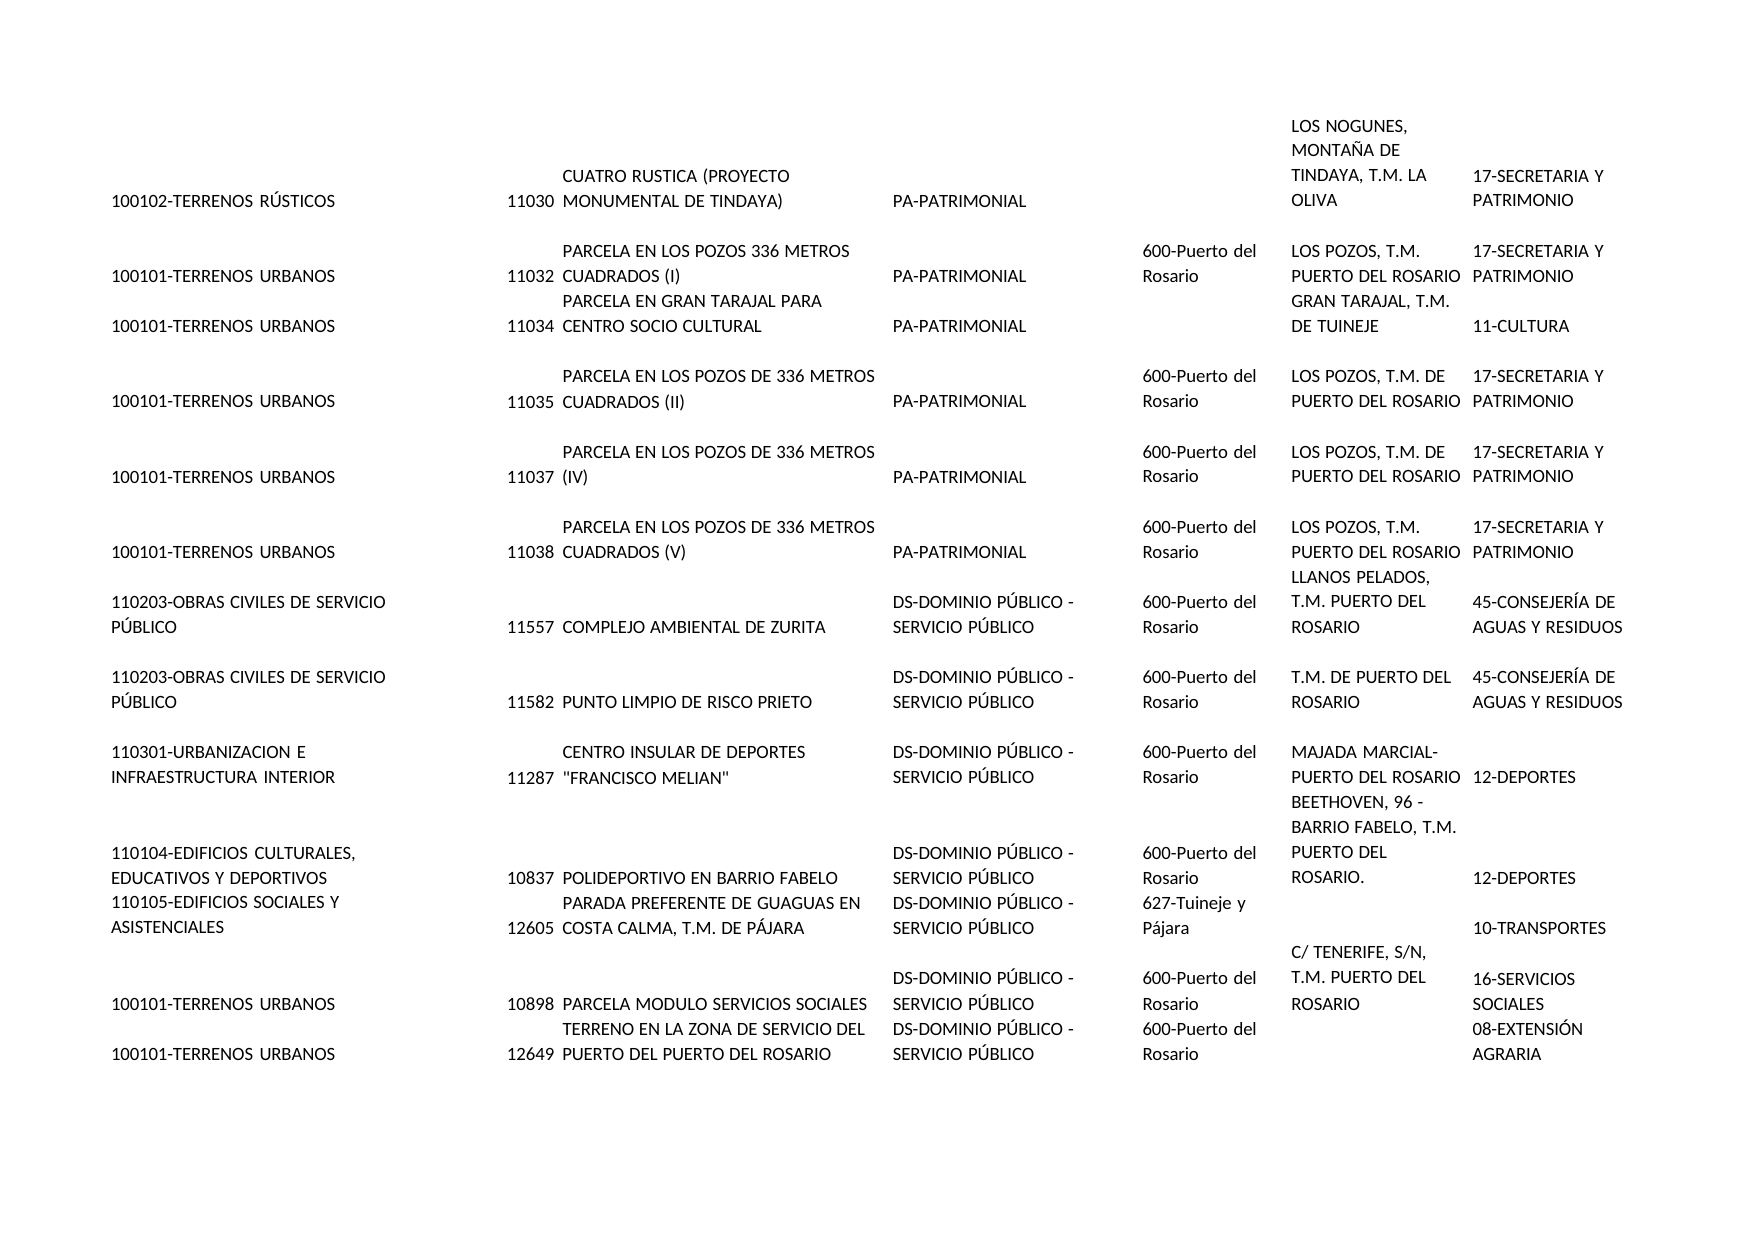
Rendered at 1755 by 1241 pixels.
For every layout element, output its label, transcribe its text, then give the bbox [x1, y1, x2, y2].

table_header LOS NOGUNES, MONTAÑA DE TINDAYA, T.M. LA OLIVA [1274, 107, 1467, 227]
table_cell 17-SECRETARIA Y PATRIMONIO [1467, 353, 1629, 428]
table_cell MAJADA MARCIAL- PUERTO DEL ROSARIO BEETHOVEN, 96 - BARRIO FABELO, T.M. PUERTO DEL ROSARIO. C/ TENERIFE, S/N, T.M. PUERTO DEL [1274, 729, 1467, 992]
table_header CUATRO RUSTICA (PROYECTO 11030 MONUMENTAL DE TINDAYA) [448, 107, 885, 227]
table_cell 600-Puerto del Rosario [1109, 227, 1274, 353]
table_cell 11557 COMPLEJO AMBIENTAL DE ZURITA [448, 616, 885, 653]
table_cell CENTRO INSULAR DE DEPORTES 11287 "FRANCISCO MELIAN" 10837 POLIDEPORTIVO EN BARRIO FABELO PARADA PREFERENTE DE GUAGUAS EN 12605 COSTA CALMA, T.M. DE PÁJARA [448, 729, 885, 992]
table_cell PARCELA EN LOS POZOS DE 336 METROS 11035 CUADRADOS (II) [448, 353, 885, 428]
table_cell 110203-OBRAS CIVILES DE SERVICIO PÚBLICO [105, 654, 448, 729]
table_cell 600-Puerto del Rosario 600-Puerto del Rosario 627-Tuineje y Pájara 600-Puerto del [1109, 729, 1274, 992]
table_cell 17-SECRETARIA Y PATRIMONIO [1467, 428, 1629, 503]
table_cell PARCELA EN LOS POZOS DE 336 METROS 11038 CUADRADOS (V) [448, 503, 885, 616]
table_cell 110301-URBANIZACION E INFRAESTRUCTURA INTERIOR 110104-EDIFICIOS CULTURALES, EDUCATIVOS Y DEPORTIVOS 110105-EDIFICIOS SOCIALES Y ASISTENCIALES [105, 729, 448, 992]
table_cell 17-SECRETARIA Y PATRIMONIO 45-CONSEJERÍA DE [1467, 503, 1629, 616]
table_header 17-SECRETARIA Y PATRIMONIO [1467, 107, 1629, 227]
table_cell 600-Puerto del Rosario [1109, 428, 1274, 503]
table_cell 17-SECRETARIA Y PATRIMONIO 11-CULTURA [1467, 227, 1629, 353]
table_cell SOCIALES 08-EXTENSIÓN AGRARIA [1467, 992, 1629, 1075]
table_cell 100101-TERRENOS URBANOS 110203-OBRAS CIVILES DE SERVICIO [105, 503, 448, 616]
table_cell 600-Puerto del Rosario 600-Puerto del [1109, 503, 1274, 616]
table_cell 100101-TERRENOS URBANOS 100101-TERRENOS URBANOS [105, 227, 448, 353]
table_cell 11582 PUNTO LIMPIO DE RISCO PRIETO [448, 654, 885, 729]
table_cell SERVICIO PÚBLICO DS-DOMINIO PÚBLICO - SERVICIO PÚBLICO [885, 992, 1109, 1075]
table_cell PA-PATRIMONIAL PA-PATRIMONIAL [885, 227, 1109, 353]
table_cell 100101-TERRENOS URBANOS [105, 353, 448, 428]
table_cell LOS POZOS, T.M. PUERTO DEL ROSARIO GRAN TARAJAL, T.M. DE TUINEJE [1274, 227, 1467, 353]
table_cell 100101-TERRENOS URBANOS [105, 428, 448, 503]
table_cell 12-DEPORTES 12-DEPORTES 10-TRANSPORTES 16-SERVICIOS [1467, 729, 1629, 992]
table_cell PA-PATRIMONIAL DS-DOMINIO PÚBLICO - [885, 503, 1109, 616]
table_cell ROSARIO [1274, 992, 1467, 1075]
table_cell PARCELA EN LOS POZOS 336 METROS 11032 CUADRADOS (I) PARCELA EN GRAN TARAJAL PARA 11034 CENTRO SOCIO CULTURAL [448, 227, 885, 353]
table_cell 600-Puerto del Rosario [1109, 654, 1274, 729]
table_cell DS-DOMINIO PÚBLICO - SERVICIO PÚBLICO [885, 654, 1109, 729]
table_header PA-PATRIMONIAL [885, 107, 1109, 227]
table_cell ROSARIO [1274, 616, 1467, 653]
table_cell PA-PATRIMONIAL [885, 353, 1109, 428]
table_cell AGUAS Y RESIDUOS [1467, 616, 1629, 653]
table_cell LOS POZOS, T.M. DE PUERTO DEL ROSARIO [1274, 428, 1467, 503]
table_header 100102-TERRENOS RÚSTICOS [105, 107, 448, 227]
table_cell PA-PATRIMONIAL [885, 428, 1109, 503]
table_cell 45-CONSEJERÍA DE AGUAS Y RESIDUOS [1467, 654, 1629, 729]
table_cell LOS POZOS, T.M. DE PUERTO DEL ROSARIO [1274, 353, 1467, 428]
table_cell Rosario 600-Puerto del Rosario [1109, 992, 1274, 1075]
table_cell PARCELA EN LOS POZOS DE 336 METROS 11037 (IV) [448, 428, 885, 503]
table_header [1109, 107, 1274, 227]
table_cell 10898 PARCELA MODULO SERVICIOS SOCIALES TERRENO EN LA ZONA DE SERVICIO DEL 12649 PUERTO DEL PUERTO DEL ROSARIO [448, 992, 885, 1075]
table_cell 600-Puerto del Rosario [1109, 353, 1274, 428]
table_cell 100101-TERRENOS URBANOS 100101-TERRENOS URBANOS [105, 992, 448, 1075]
table_cell PÚBLICO [105, 616, 448, 653]
table_cell Rosario [1109, 616, 1274, 653]
table_cell SERVICIO PÚBLICO [885, 616, 1109, 653]
table_cell T.M. DE PUERTO DEL ROSARIO [1274, 654, 1467, 729]
table_cell DS-DOMINIO PÚBLICO - SERVICIO PÚBLICO DS-DOMINIO PÚBLICO - SERVICIO PÚBLICO DS-DOMINIO PÚBLICO - SERVICIO PÚBLICO DS-DOMINIO PÚBLICO - [885, 729, 1109, 992]
table_cell LOS POZOS, T.M. PUERTO DEL ROSARIO LLANOS PELADOS, T.M. PUERTO DEL [1274, 503, 1467, 616]
